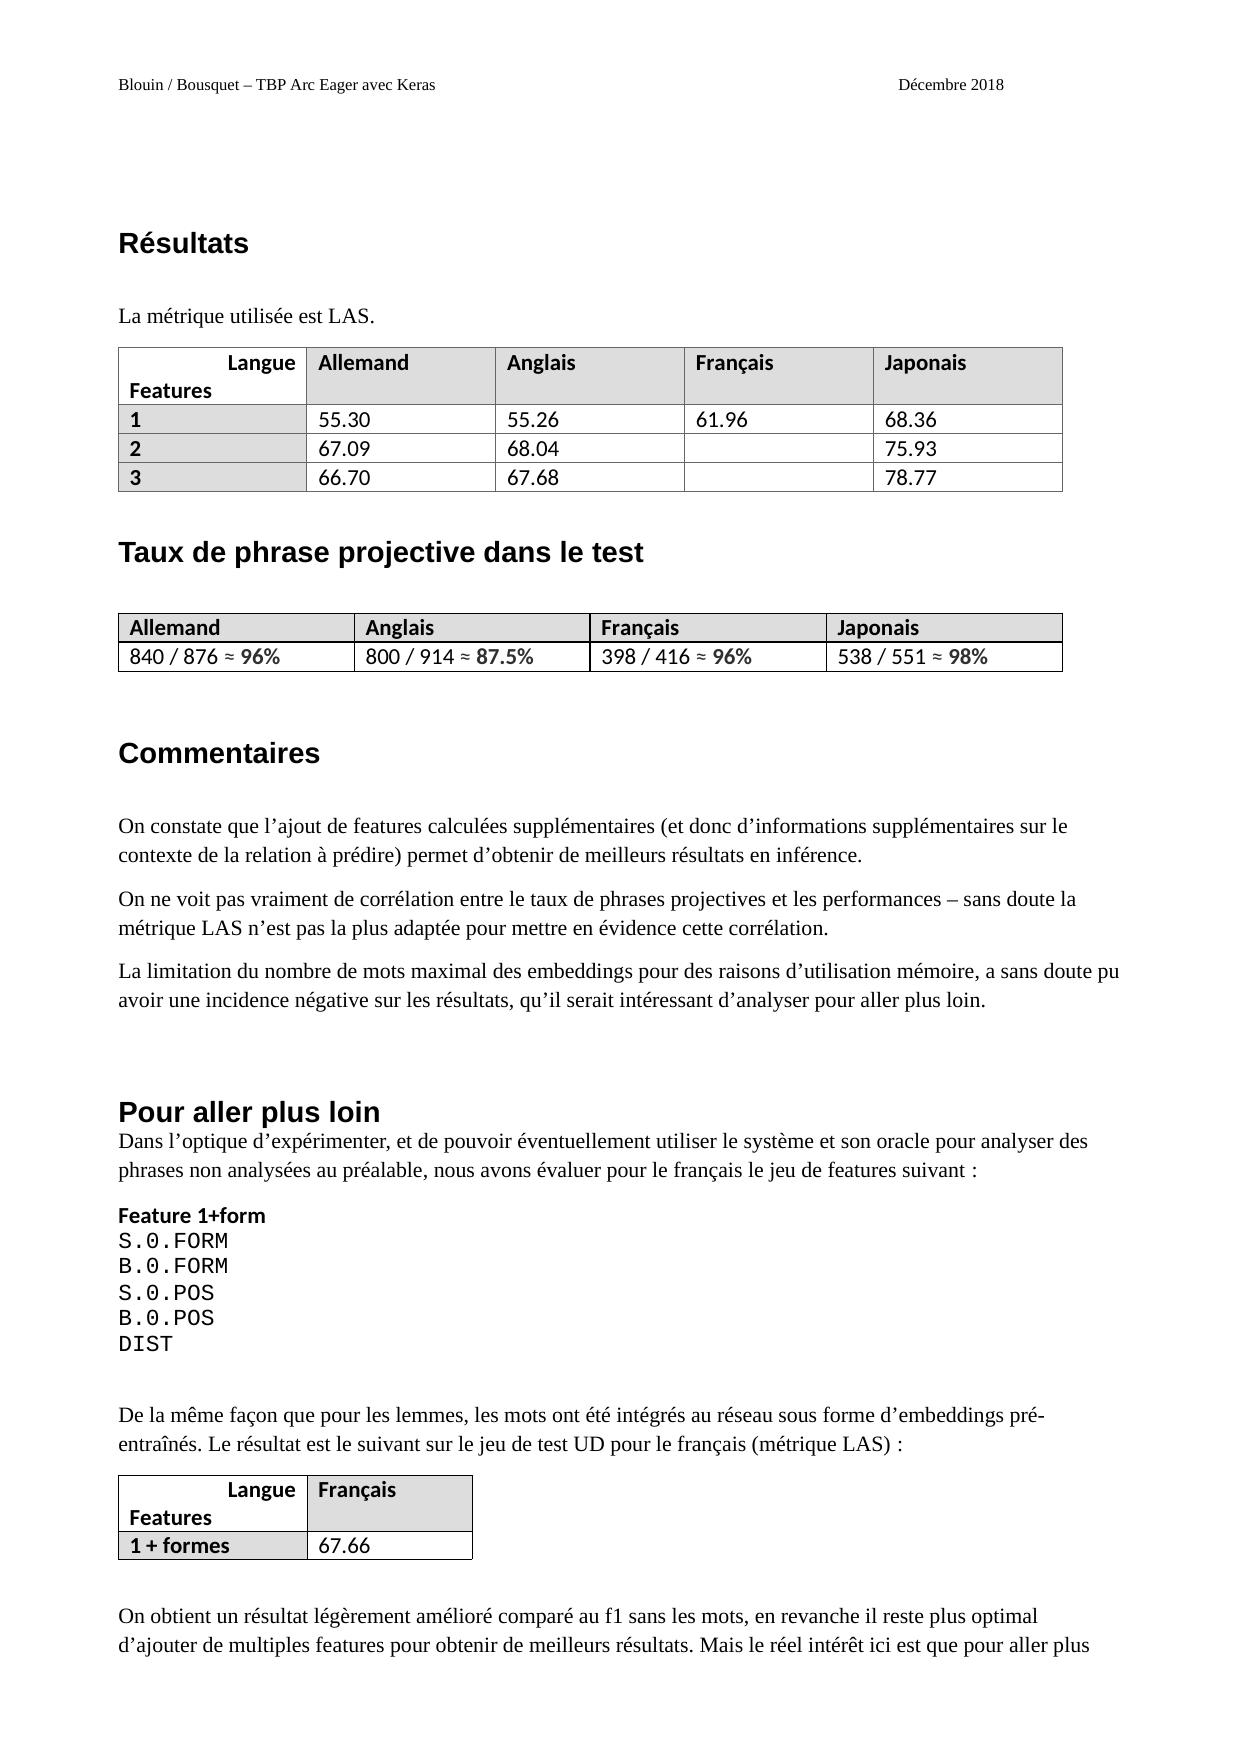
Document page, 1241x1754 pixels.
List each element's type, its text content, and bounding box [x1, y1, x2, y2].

table_cell 538 / 551 ≈ 98% [827, 643, 1062, 671]
text On ne voit pas vraiment de corrélation entre le taux de phrases projectives et les performances – sans doute la métrique LAS n’est pas la plus adaptée pour mettre en évidence cette corrélation. [118, 886, 1122, 940]
text S.0.FORM [118, 1229, 1122, 1255]
table_cell 840 / 876 ≈ 96% [119, 643, 354, 671]
table_cell 67.68 [496, 463, 684, 491]
text De la même façon que pour les lemmes, les mots ont été intégrés au réseau sous forme d’embeddings pré-entraînés. Le résultat est le suivant sur le jeu de test UD pour le français (métrique LAS) : [118, 1402, 1122, 1456]
table_cell 1 [119, 405, 306, 433]
table_header Japonais [874, 348, 1062, 404]
table_cell [685, 463, 873, 491]
table_cell 398 / 416 ≈ 96% [591, 643, 826, 671]
subtitle Taux de phrase projective dans le test [118, 535, 1122, 569]
table_header Allemand [307, 348, 495, 404]
text On obtient un résultat légèrement amélioré comparé au f1 sans les mots, en revanche il reste plus optimal d’ajouter de multiples features pour obtenir de meilleurs résultats. Mais le réel intérêt ici est que pour aller plus [118, 1603, 1122, 1657]
subtitle Pour aller plus loin [118, 1095, 1122, 1128]
table_cell 800 / 914 ≈ 87.5% [355, 643, 589, 671]
table_cell 67.66 [308, 1532, 472, 1559]
text B.0.POS [118, 1307, 1122, 1333]
table_header Anglais [496, 348, 684, 404]
table_cell 3 [119, 463, 306, 491]
table_cell 66.70 [307, 463, 495, 491]
text La limitation du nombre de mots maximal des embeddings pour des raisons d’utilisation mémoire, a sans doute pu avoir une incidence négative sur les résultats, qu’il serait intéressant d’analyser pour aller plus loin. [118, 958, 1122, 1012]
text B.0.FORM [118, 1255, 1122, 1281]
table_cell 61.96 [685, 405, 873, 433]
text DIST [118, 1333, 1122, 1359]
table_cell 55.26 [496, 405, 684, 433]
table_cell 78.77 [874, 463, 1062, 491]
table_cell 55.30 [307, 405, 495, 433]
text La métrique utilisée est LAS. [118, 303, 1122, 328]
table_cell [685, 434, 873, 462]
table_header Anglais [355, 614, 589, 641]
text Feature 1+form [118, 1201, 1122, 1229]
table_cell 67.09 [307, 434, 495, 462]
text S.0.POS [118, 1281, 1122, 1307]
subtitle Commentaires [118, 736, 1122, 769]
table_header Langue Features [119, 348, 306, 404]
text On constate que l’ajout de features calculées supplémentaires (et donc d’informations supplémentaires sur le contexte de la relation à prédire) permet d’obtenir de meilleurs résultats en inférence. [118, 813, 1122, 867]
table_header Français [591, 614, 826, 641]
text Dans l’optique d’expérimenter, et de pouvoir éventuellement utiliser le système et son oracle pour analyser des phrases non analysées au préalable, nous avons évaluer pour le français le jeu de features suivant : [118, 1128, 1122, 1183]
table_header Japonais [827, 614, 1062, 641]
table_cell 68.36 [874, 405, 1062, 433]
table_header Langue Features [119, 1476, 307, 1531]
table_cell 2 [119, 434, 306, 462]
table_cell 1 + formes [119, 1532, 307, 1559]
table_header Français [308, 1476, 472, 1531]
table_cell 75.93 [874, 434, 1062, 462]
subtitle Résultats [118, 226, 1122, 259]
table_header Français [685, 348, 873, 404]
table_header Allemand [119, 614, 354, 641]
table_cell 68.04 [496, 434, 684, 462]
